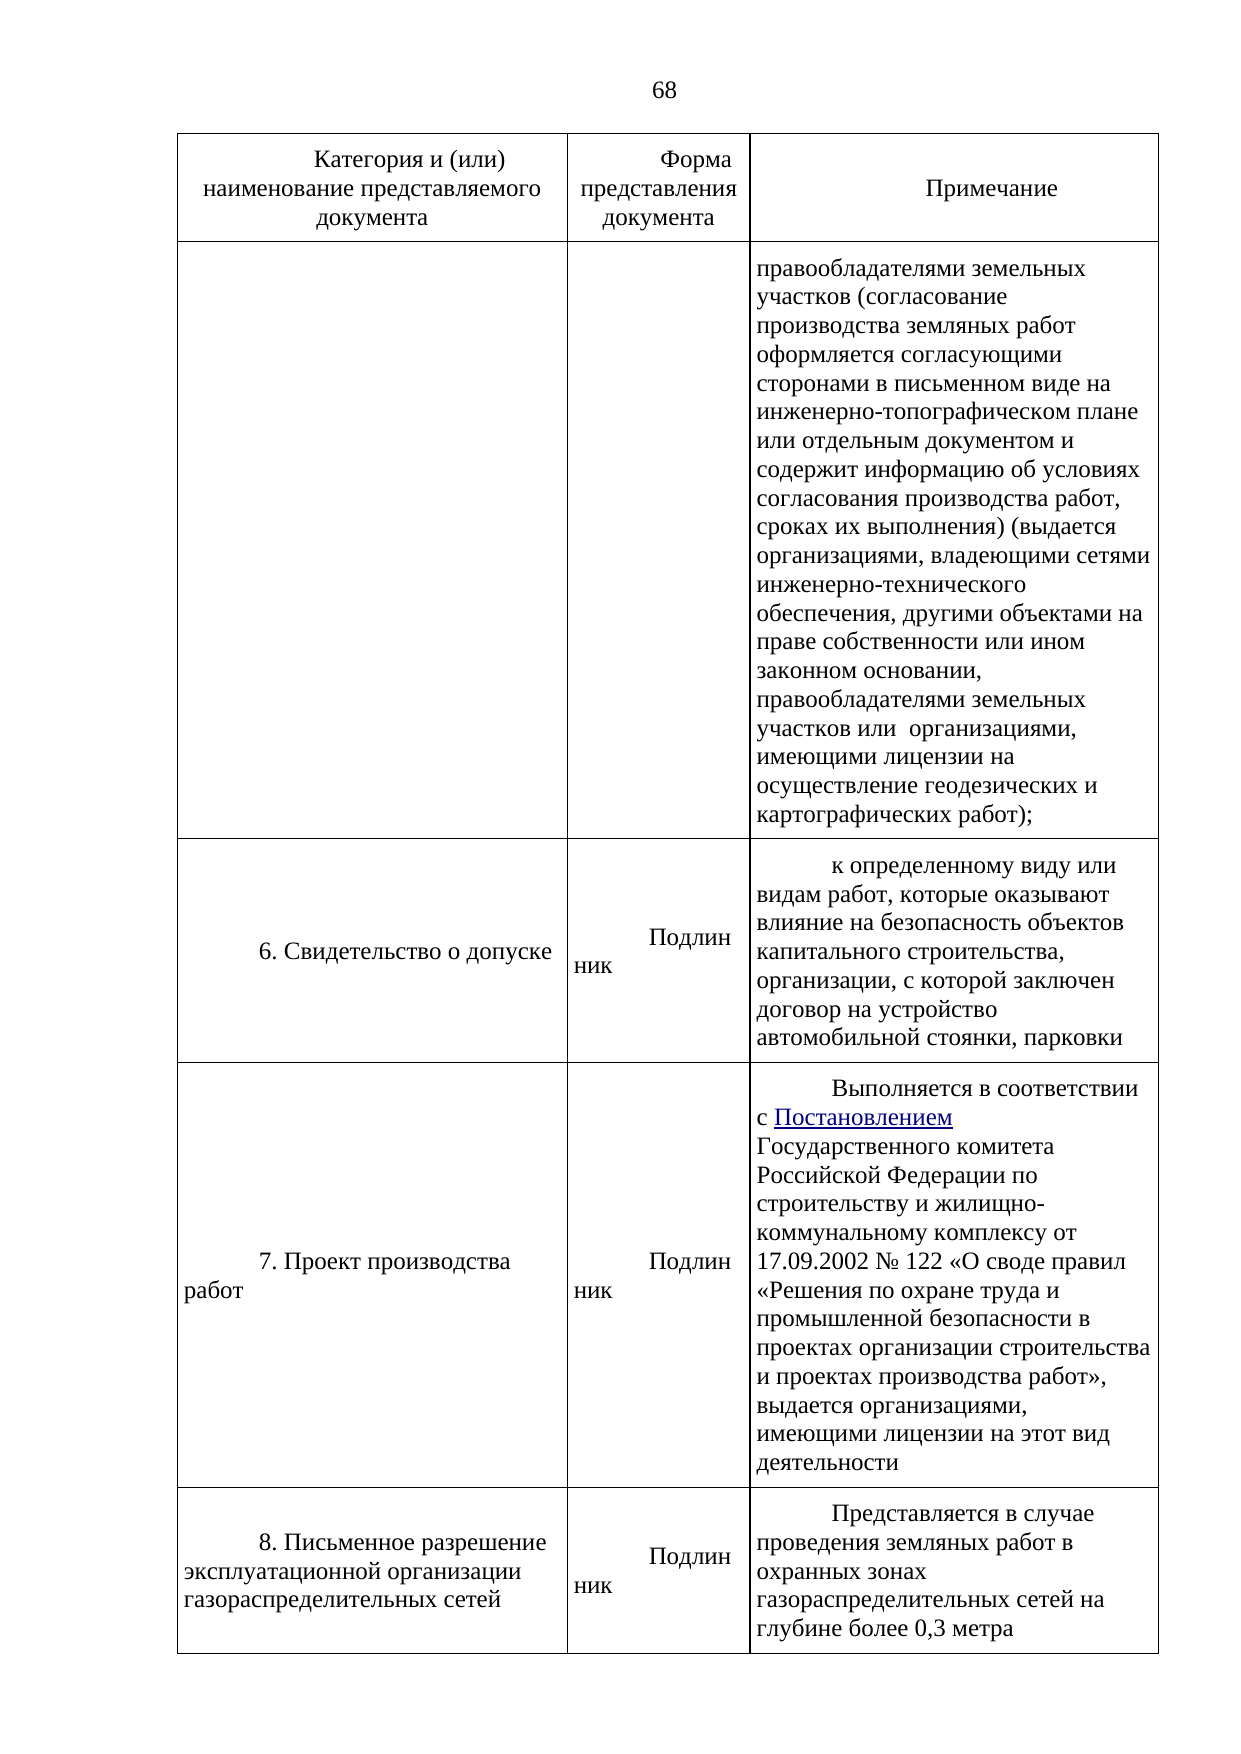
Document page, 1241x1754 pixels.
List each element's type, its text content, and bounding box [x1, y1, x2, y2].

table_cell Подлинник [568, 1488, 749, 1653]
table_cell 7. Проект производства работ [178, 1063, 567, 1487]
table_cell к определенному виду или видам работ, которые оказывают влияние на безопасность объектов капитального строительства, организации, с которой заключен договор на устройство автомобильной стоянки, парковки [751, 839, 1158, 1062]
table_cell Выполняется в соответствии с Постановлением Государственного комитета Российской Федерации по строительству и жилищно-коммунальному комплексу от 17.09.2002 № 122 «О своде правил «Решения по охране труда и промышленной безопасности в проектах организации строительства и проектах производства работ», выдается организациями, имеющими лицензии на этот вид деятельности [751, 1063, 1158, 1487]
table_cell правообладателями земельных участков (согласование производства земляных работ оформляется согласующими сторонами в письменном виде на инженерно-топографическом плане или отдельным документом и содержит информацию об условиях согласования производства работ, сроках их выполнения) (выдается организациями, владеющими сетями инженерно-технического обеспечения, другими объектами на праве собственности или ином законном основании, правообладателями земельных участков или организациями, имеющими лицензии на осуществление геодезических и картографических работ); [751, 242, 1158, 838]
table_cell Представляется в случае проведения земляных работ в охранных зонах газораспределительных сетей на глубине более 0,3 метра [751, 1488, 1158, 1653]
table_cell [568, 242, 749, 838]
table_header Форма представления документа [568, 134, 749, 241]
table_header Категория и (или) наименование представляемого документа [178, 134, 567, 241]
table_header Примечание [751, 134, 1158, 241]
table_cell [178, 242, 567, 838]
table_cell Подлинник [568, 839, 749, 1062]
table_cell 8. Письменное разрешение эксплуатационной организации газораспределительных сетей [178, 1488, 567, 1653]
table_cell 6. Свидетельство о допуске [178, 839, 567, 1062]
table_cell Подлинник [568, 1063, 749, 1487]
